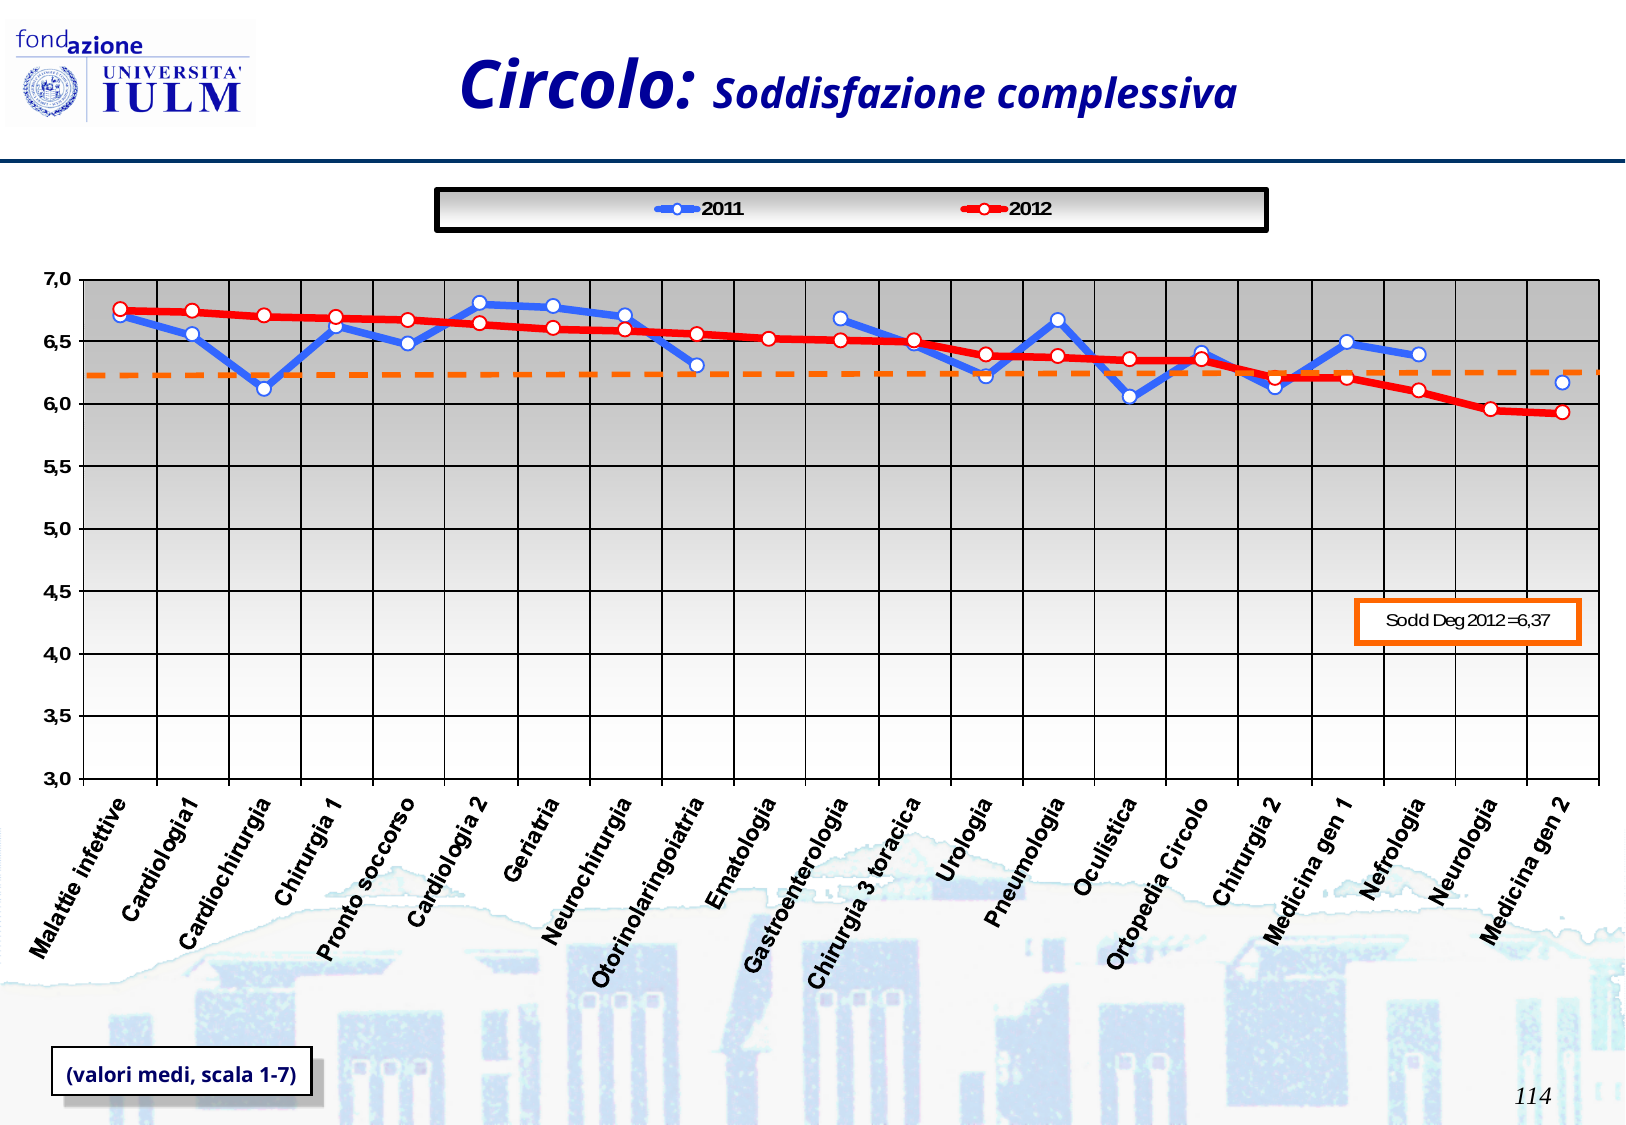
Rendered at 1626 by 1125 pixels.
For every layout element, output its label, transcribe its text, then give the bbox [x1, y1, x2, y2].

picture [5, 19, 256, 127]
text_box Circolo: Soddisfazione complessiva [304, 18, 1392, 144]
text_box (valori medi, scala 1-7) [51, 1046, 312, 1095]
picture [24, 141, 1600, 1125]
